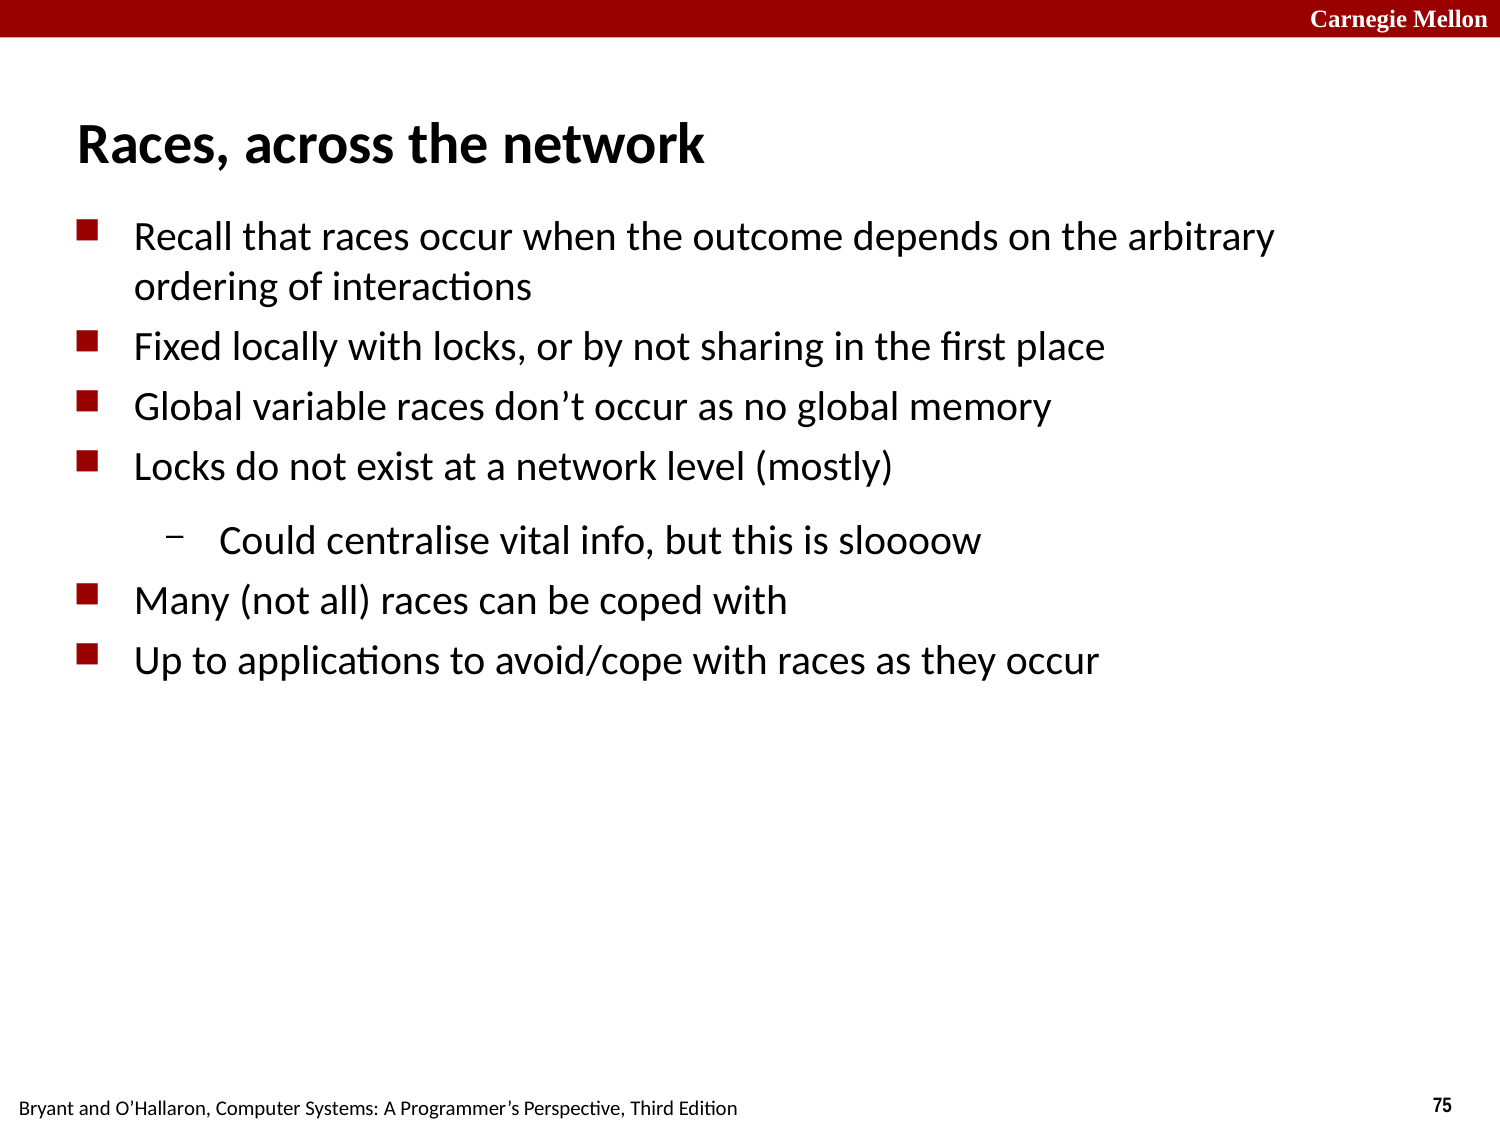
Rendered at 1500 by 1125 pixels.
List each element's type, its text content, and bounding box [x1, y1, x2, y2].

title Races, across the network [62, 93, 1297, 188]
list Recall that races occur when the outcome depends on the arbitrary ordering of interactions Fixed locally with locks, or by not sharing in the first place Global variable races don’t occur as no global memory Locks do not exist at a network level (mostly) Could centralise vital info, but this is sloooow Many (not all) races can be coped with Up to applications to avoid/cope with races as they occur [62, 201, 1351, 886]
